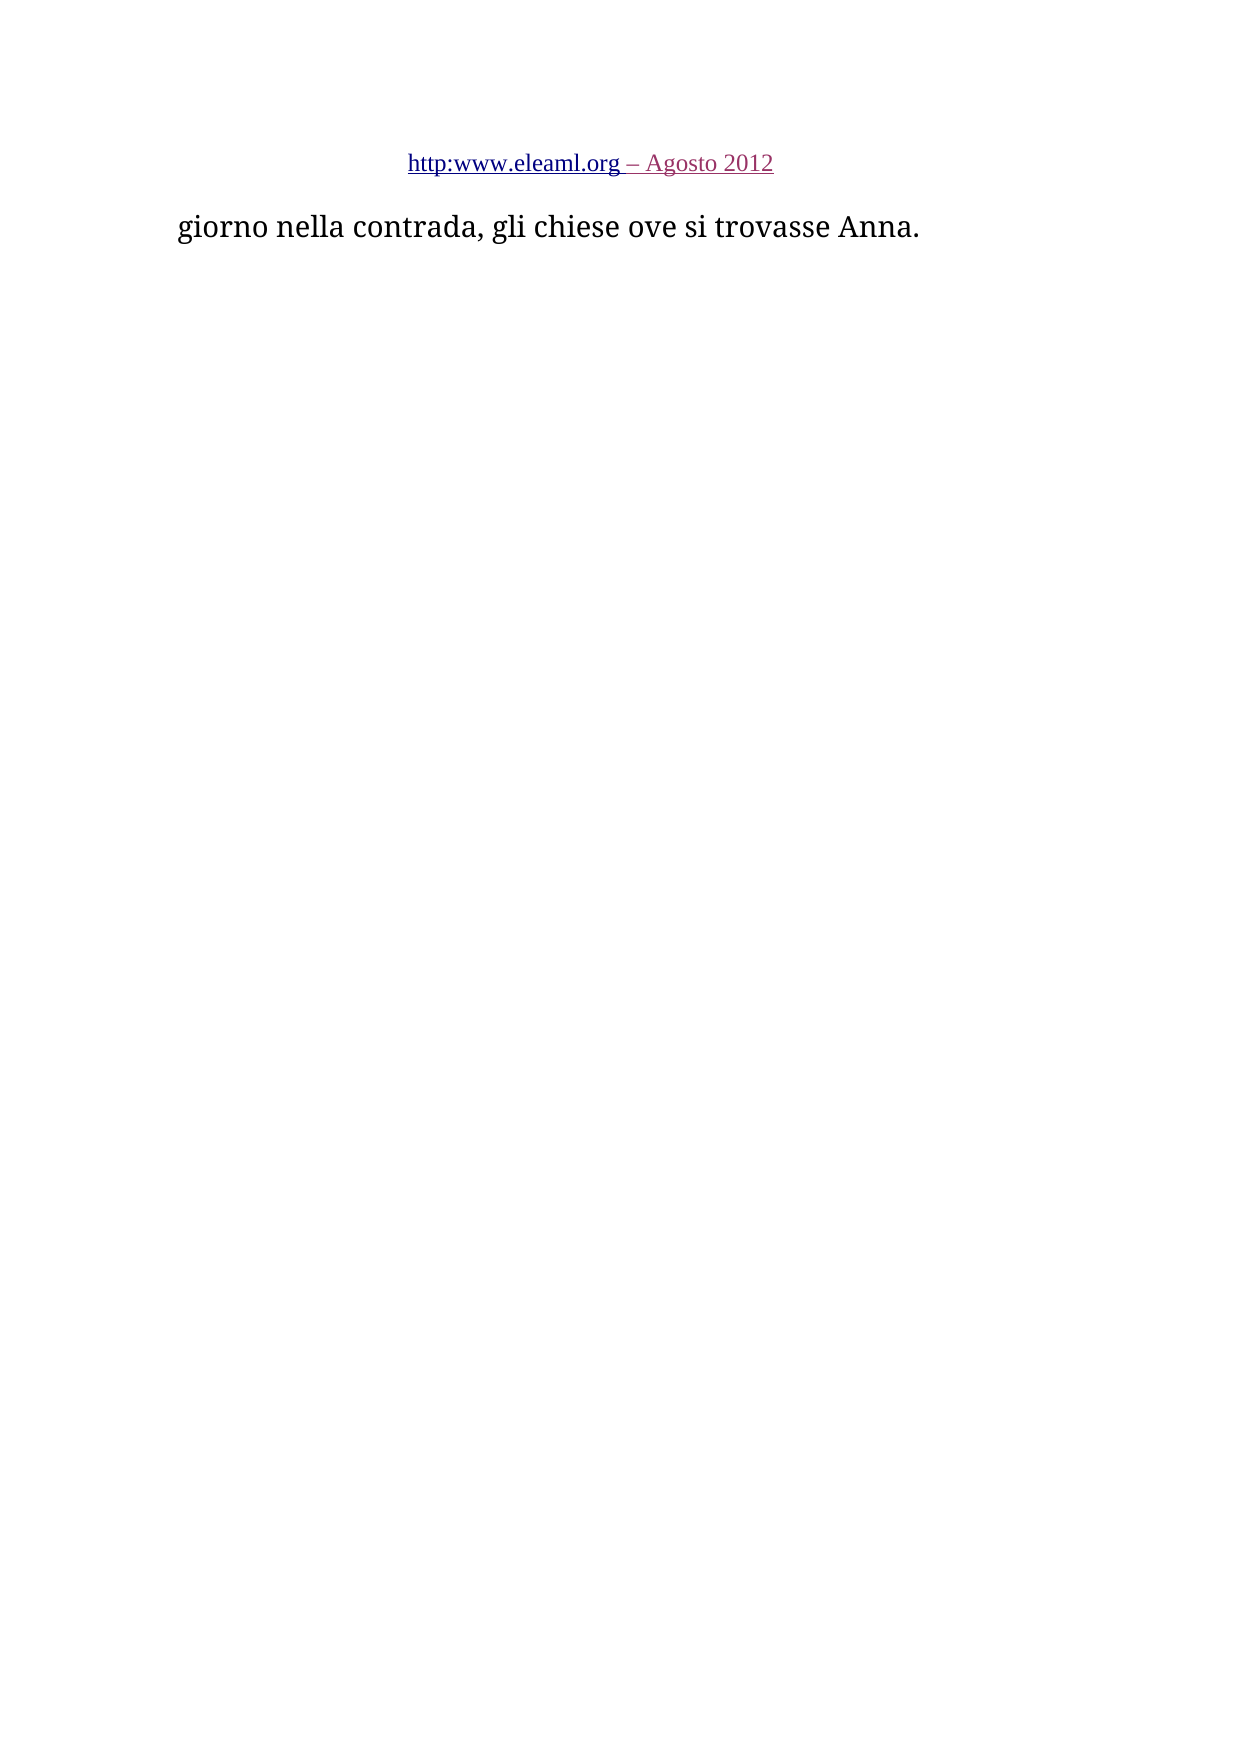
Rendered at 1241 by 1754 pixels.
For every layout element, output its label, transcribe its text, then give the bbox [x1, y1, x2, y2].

text giorno nella contrada, gli chiese ove si trovasse Anna. [177, 206, 1004, 246]
